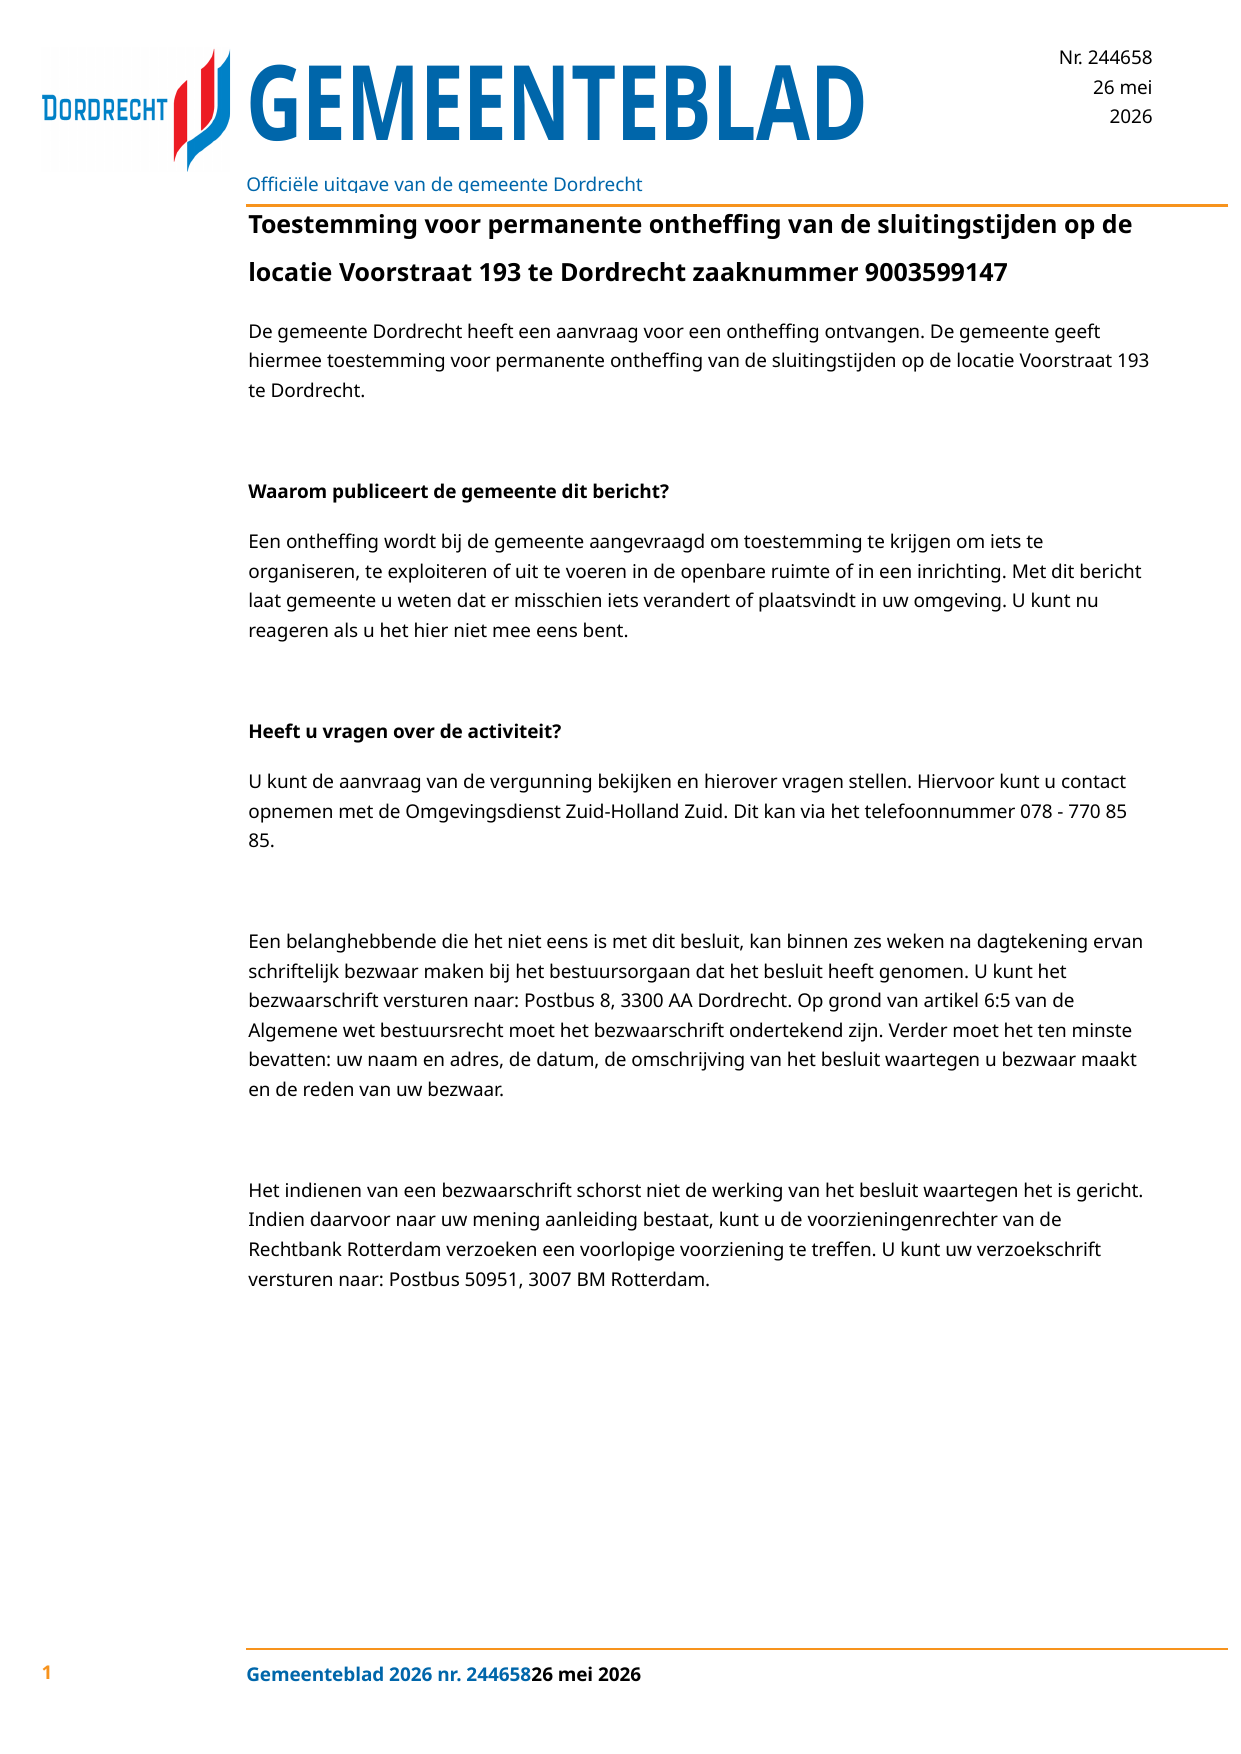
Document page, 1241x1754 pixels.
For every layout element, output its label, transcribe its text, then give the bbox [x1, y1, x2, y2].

text Heeft u vragen over de activiteit? [248, 718, 1152, 744]
text Het indienen van een bezwaarschrift schorst niet de werking van het besluit waartegen het is gericht. Indien daarvoor naar uw mening aanleiding bestaat, kunt u de voorzieningenrechter van de Rechtbank Rotterdam verzoeken een voorlopige voorziening te treffen. U kunt uw verzoekschrift versturen naar: Postbus 50951, 3007 BM Rotterdam. [248, 1177, 1152, 1292]
text De gemeente Dordrecht heeft een aanvraag voor een ontheffing ontvangen. De gemeente geeft hiermee toestemming voor permanente ontheffing van de sluitingstijden op de locatie Voorstraat 193 te Dordrecht. [248, 318, 1152, 403]
text Toestemming voor permanente ontheffing van de sluitingstijden op de locatie Voorstraat 193 te Dordrecht zaaknummer 9003599147 [248, 207, 1152, 288]
text Een ontheffing wordt bij de gemeente aangevraagd om toestemming te krijgen om iets te organiseren, te exploiteren of uit te voeren in de openbare ruimte of in een inrichting. Met dit bericht laat gemeente u weten dat er misschien iets verandert of plaatsvindt in uw omgeving. U kunt nu reageren als u het hier niet mee eens bent. [248, 528, 1152, 643]
text U kunt de aanvraag van de vergunning bekijken en hierover vragen stellen. Hiervoor kunt u contact opnemen met de Omgevingsdienst Zuid-Holland Zuid. Dit kan via het telefoonnummer 078 - 770 85 85. [248, 768, 1152, 853]
picture [41, 47, 231, 172]
text Een belanghebbende die het niet eens is met dit besluit, kan binnen zes weken na dagtekening ervan schriftelijk bezwaar maken bij het bestuursorgaan dat het besluit heeft genomen. U kunt het bezwaarschrift versturen naar: Postbus 8, 3300 AA Dordrecht. Op grond van artikel 6:5 van de Algemene wet bestuursrecht moet het bezwaarschrift ondertekend zijn. Verder moet het ten minste bevatten: uw naam en adres, de datum, de omschrijving van het besluit waartegen u bezwaar maakt en de reden van uw bezwaar. [248, 928, 1152, 1102]
text Waarom publiceert de gemeente dit bericht? [248, 478, 1152, 504]
